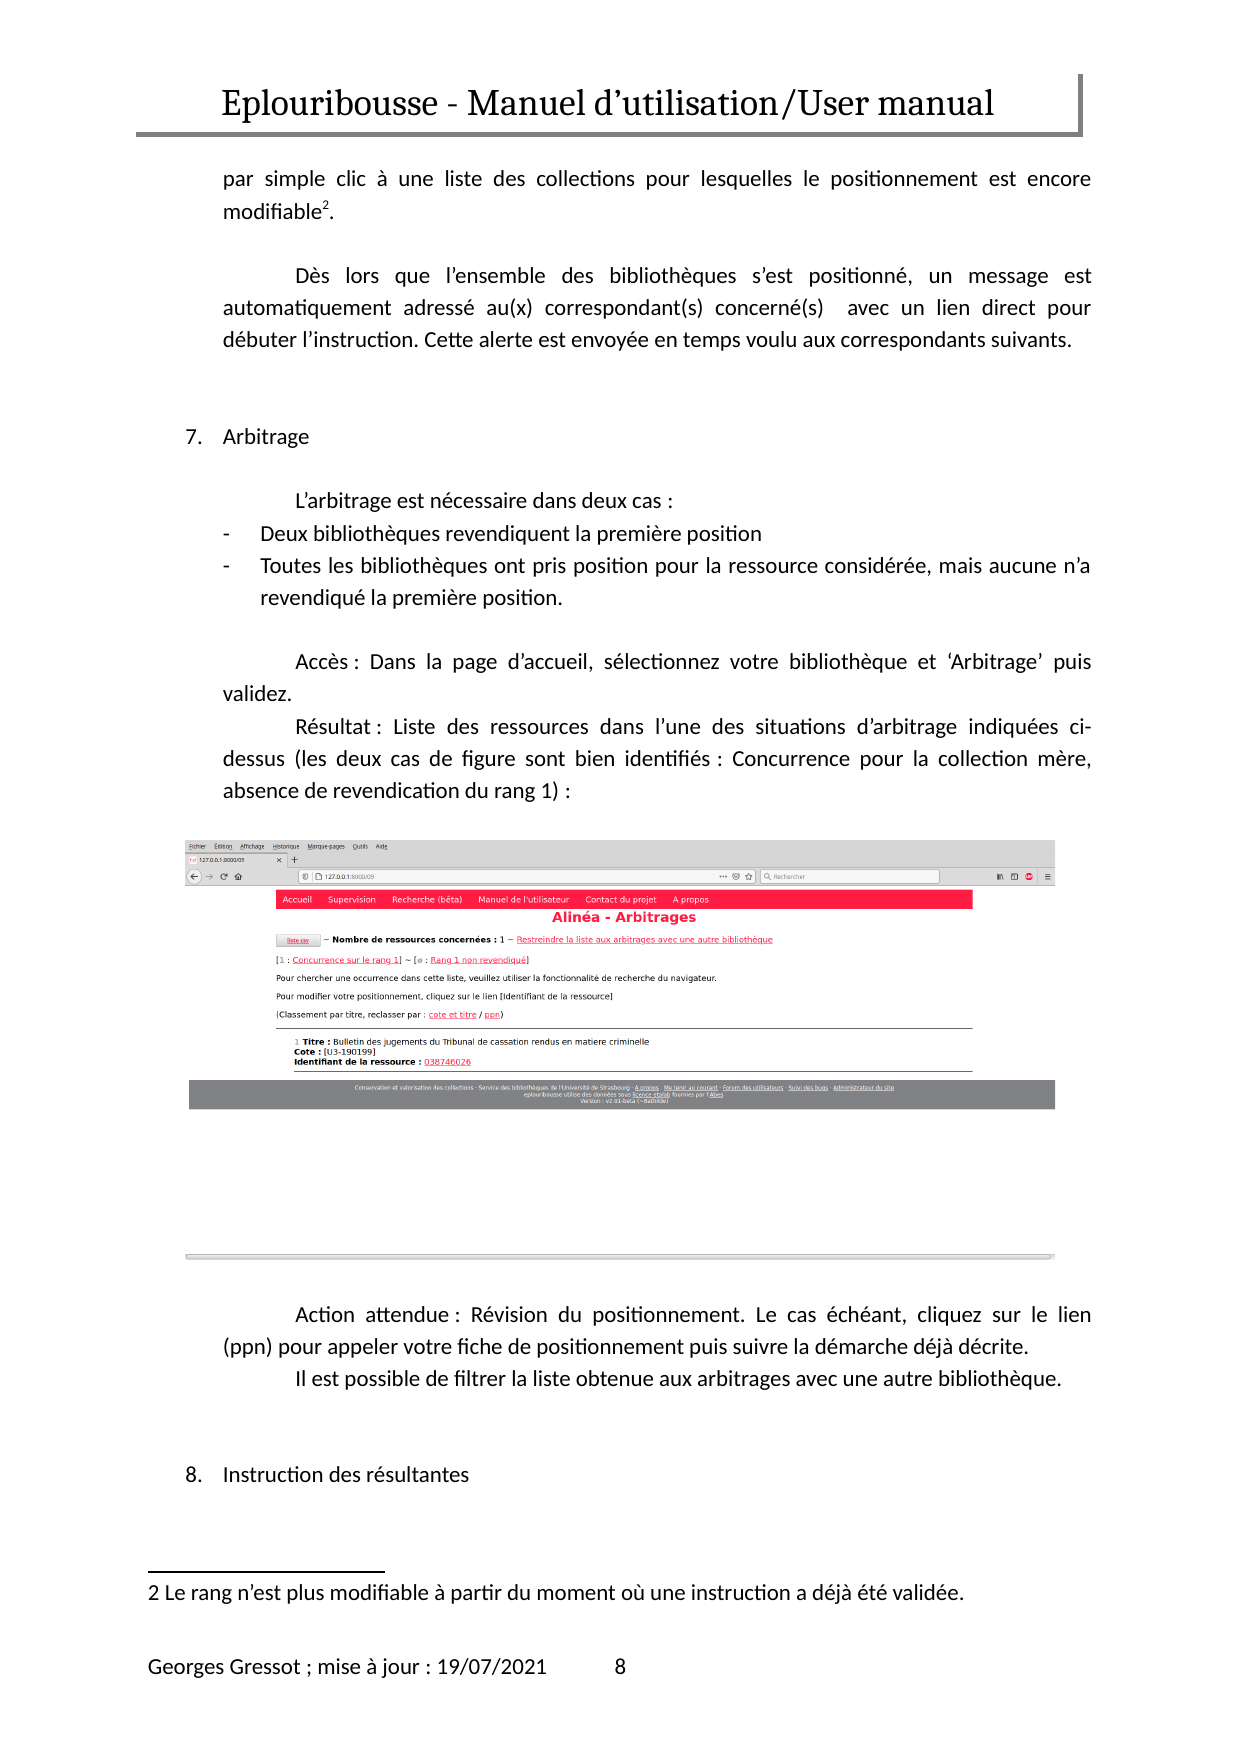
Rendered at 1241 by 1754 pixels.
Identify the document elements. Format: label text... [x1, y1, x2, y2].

list Toutes les bibliothèques ont pris position pour la ressource considérée, mais aucune n’a revendiqué la première position. [223, 551, 1093, 611]
list Instruction des résultantes [185, 1461, 1093, 1489]
list L’arbitrage est nécessaire dans deux cas : [223, 486, 1093, 514]
list Accès : Dans la page d’accueil, sélectionnez votre bibliothèque et ‘Arbitrage’ puis validez. [223, 647, 1093, 708]
text Le rang n’est plus modifiable à partir du moment où une instruction a déjà été validée. [148, 1578, 1093, 1606]
list Action attendue : Révision du positionnement. Le cas échéant, cliquez sur le lien (ppn) pour appeler votre fiche de positionnement puis suivre la démarche déjà décrite. [223, 1300, 1093, 1360]
picture [185, 840, 1055, 1260]
list Deux bibliothèques revendiquent la première position [223, 519, 1093, 547]
list par simple clic à une liste des collections pour lesquelles le positionnement est encore modifiable. [223, 164, 1093, 225]
list Arbitrage [185, 422, 1093, 450]
list Dès lors que l’ensemble des bibliothèques s’est positionné, un message est automatiquement adressé au(x) correspondant(s) concerné(s) avec un lien direct pour débuter l’instruction. Cette alerte est envoyée en temps voulu aux correspondants suivants. [223, 261, 1093, 353]
list Résultat : Liste des ressources dans l’une des situations d’arbitrage indiquées ci-dessus (les deux cas de figure sont bien identifiés : Concurrence pour la collection mère, absence de revendication du rang 1) : [223, 712, 1093, 804]
list Il est possible de filtrer la liste obtenue aux arbitrages avec une autre bibliothèque. [223, 1364, 1093, 1392]
